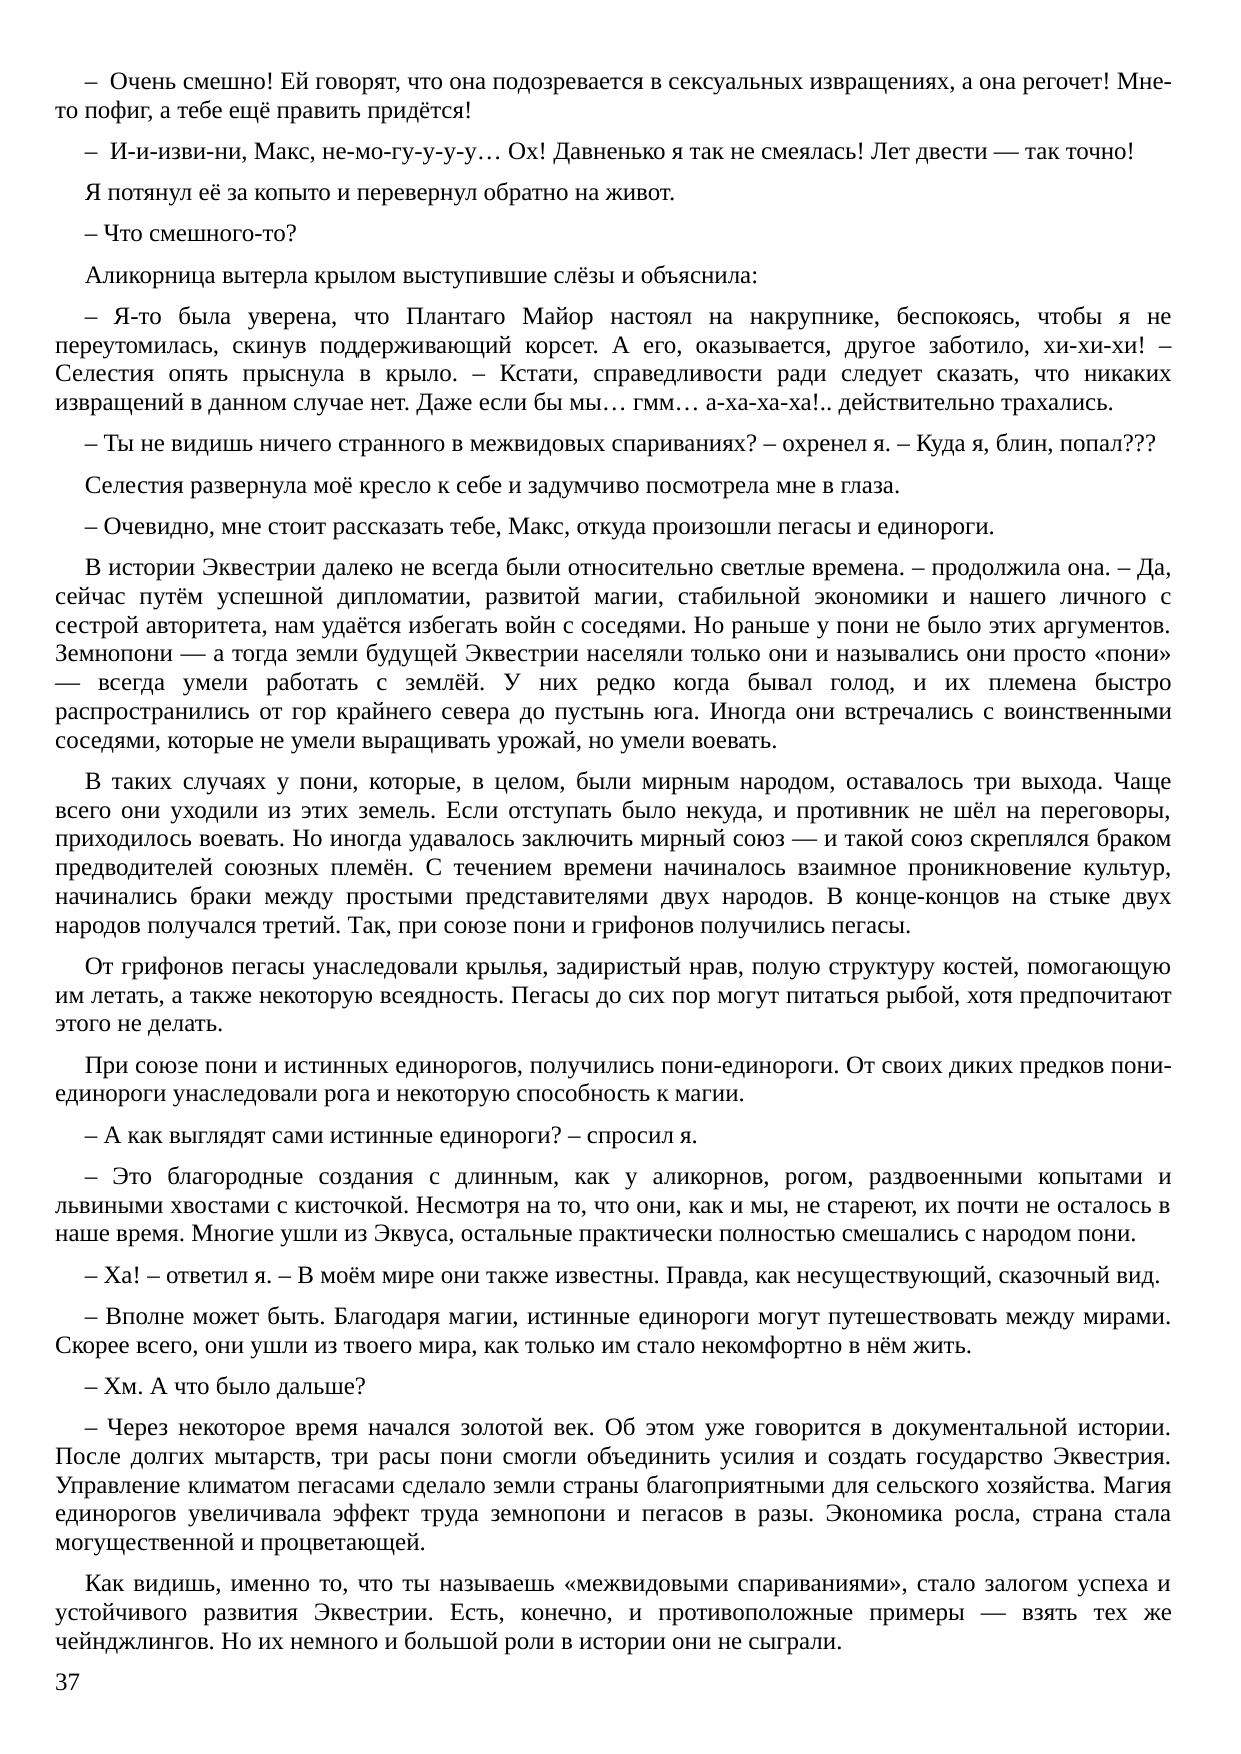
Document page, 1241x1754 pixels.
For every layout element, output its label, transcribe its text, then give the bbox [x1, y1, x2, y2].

text Аликорница вытерла крылом выступившие слёзы и объяснила: [55, 260, 1173, 288]
text От грифонов пегасы унаследовали крылья, задиристый нрав, полую структуру костей, помогающую им летать, а также некоторую всеядность. Пегасы до сих пор могут питаться рыбой, хотя предпочитают этого не делать. [55, 951, 1173, 1037]
text – Это благородные создания с длинным, как у аликорнов, рогом, раздвоенными копытами и львиными хвостами с кисточкой. Несмотря на то, что они, как и мы, не стареют, их почти не осталось в наше время. Многие ушли из Эквуса, остальные практически полностью смешались с народом пони. [55, 1161, 1173, 1247]
text – Вполне может быть. Благодаря магии, истинные единороги могут путешествовать между мирами. Скорее всего, они ушли из твоего мира, как только им стало некомфортно в нём жить. [55, 1301, 1173, 1358]
text – Очевидно, мне стоит рассказать тебе, Макс, откуда произошли пегасы и единороги. [55, 511, 1173, 540]
text – Хм. А что было дальше? [55, 1371, 1173, 1400]
text В таких случаях у пони, которые, в целом, были мирным народом, оставалось три выхода. Чаще всего они уходили из этих земель. Если отступать было некуда, и противник не шёл на переговоры, приходилось воевать. Но иногда удавалось заключить мирный союз — и такой союз скреплялся браком предводителей союзных племён. С течением времени начиналось взаимное проникновение культур, начинались браки между простыми представителями двух народов. В конце-концов на стыке двух народов получался третий. Так, при союзе пони и грифонов получились пегасы. [55, 766, 1173, 938]
text – Что смешного-то? [55, 218, 1173, 247]
text Как видишь, именно то, что ты называешь «межвидовыми спариваниями», стало залогом успеха и устойчивого развития Эквестрии. Есть, конечно, и противоположные примеры — взять тех же чейнджлингов. Но их немного и большой роли в истории они не сыграли. [55, 1568, 1173, 1655]
text При союзе пони и истинных единорогов, получились пони-единороги. От своих диких предков пони-единороги унаследовали рога и некоторую способность к магии. [55, 1050, 1173, 1107]
text В истории Эквестрии далеко не всегда были относительно светлые времена. – продолжила она. – Да, сейчас путём успешной дипломатии, развитой магии, стабильной экономики и нашего личного с сестрой авторитета, нам удаётся избегать войн с соседями. Но раньше у пони не было этих аргументов. Земнопони — а тогда земли будущей Эквестрии населяли только они и назывались они просто «пони» — всегда умели работать с землёй. У них редко когда бывал голод, и их племена быстро распространились от гор крайнего севера до пустынь юга. Иногда они встречались с воинственными соседями, которые не умели выращивать урожай, но умели воевать. [55, 552, 1173, 753]
text – Через некоторое время начался золотой век. Об этом уже говорится в документальной истории. После долгих мытарств, три расы пони смогли объединить усилия и создать государство Эквестрия. Управление климатом пегасами сделало земли страны благоприятными для сельского хозяйства. Магия единорогов увеличивала эффект труда земнопони и пегасов в разы. Экономика росла, страна стала могущественной и процветающей. [55, 1412, 1173, 1556]
text Селестия развернула моё кресло к себе и задумчиво посмотрела мне в глаза. [55, 470, 1173, 498]
text – Очень смешно! Ей говорят, что она подозревается в сексуальных извращениях, а она регочет! Мне-то пофиг, а тебе ещё править придётся! [55, 66, 1173, 123]
text – Ты не видишь ничего странного в межвидовых спариваниях? – охренел я. – Куда я, блин, попал??? [55, 428, 1173, 457]
text – Я-то была уверена, что Плантаго Майор настоял на накрупнике, беспокоясь, чтобы я не переутомилась, скинув поддерживающий корсет. А его, оказывается, другое заботило, хи-хи-хи! – Селестия опять прыснула в крыло. – Кстати, справедливости ради следует сказать, что никаких извращений в данном случае нет. Даже если бы мы… гмм… а-ха-ха-ха!.. действительно трахались. [55, 301, 1173, 416]
text – Ха! – ответил я. – В моём мире они также известны. Правда, как несуществующий, сказочный вид. [55, 1260, 1173, 1288]
text – А как выглядят сами истинные единороги? – спросил я. [55, 1120, 1173, 1148]
text – И-и-изви-ни, Макс, не-мо-гу-у-у-у… Ох! Давненько я так не смеялась! Лет двести — так точно! [55, 136, 1173, 165]
text Я потянул её за копыто и перевернул обратно на живот. [55, 177, 1173, 206]
